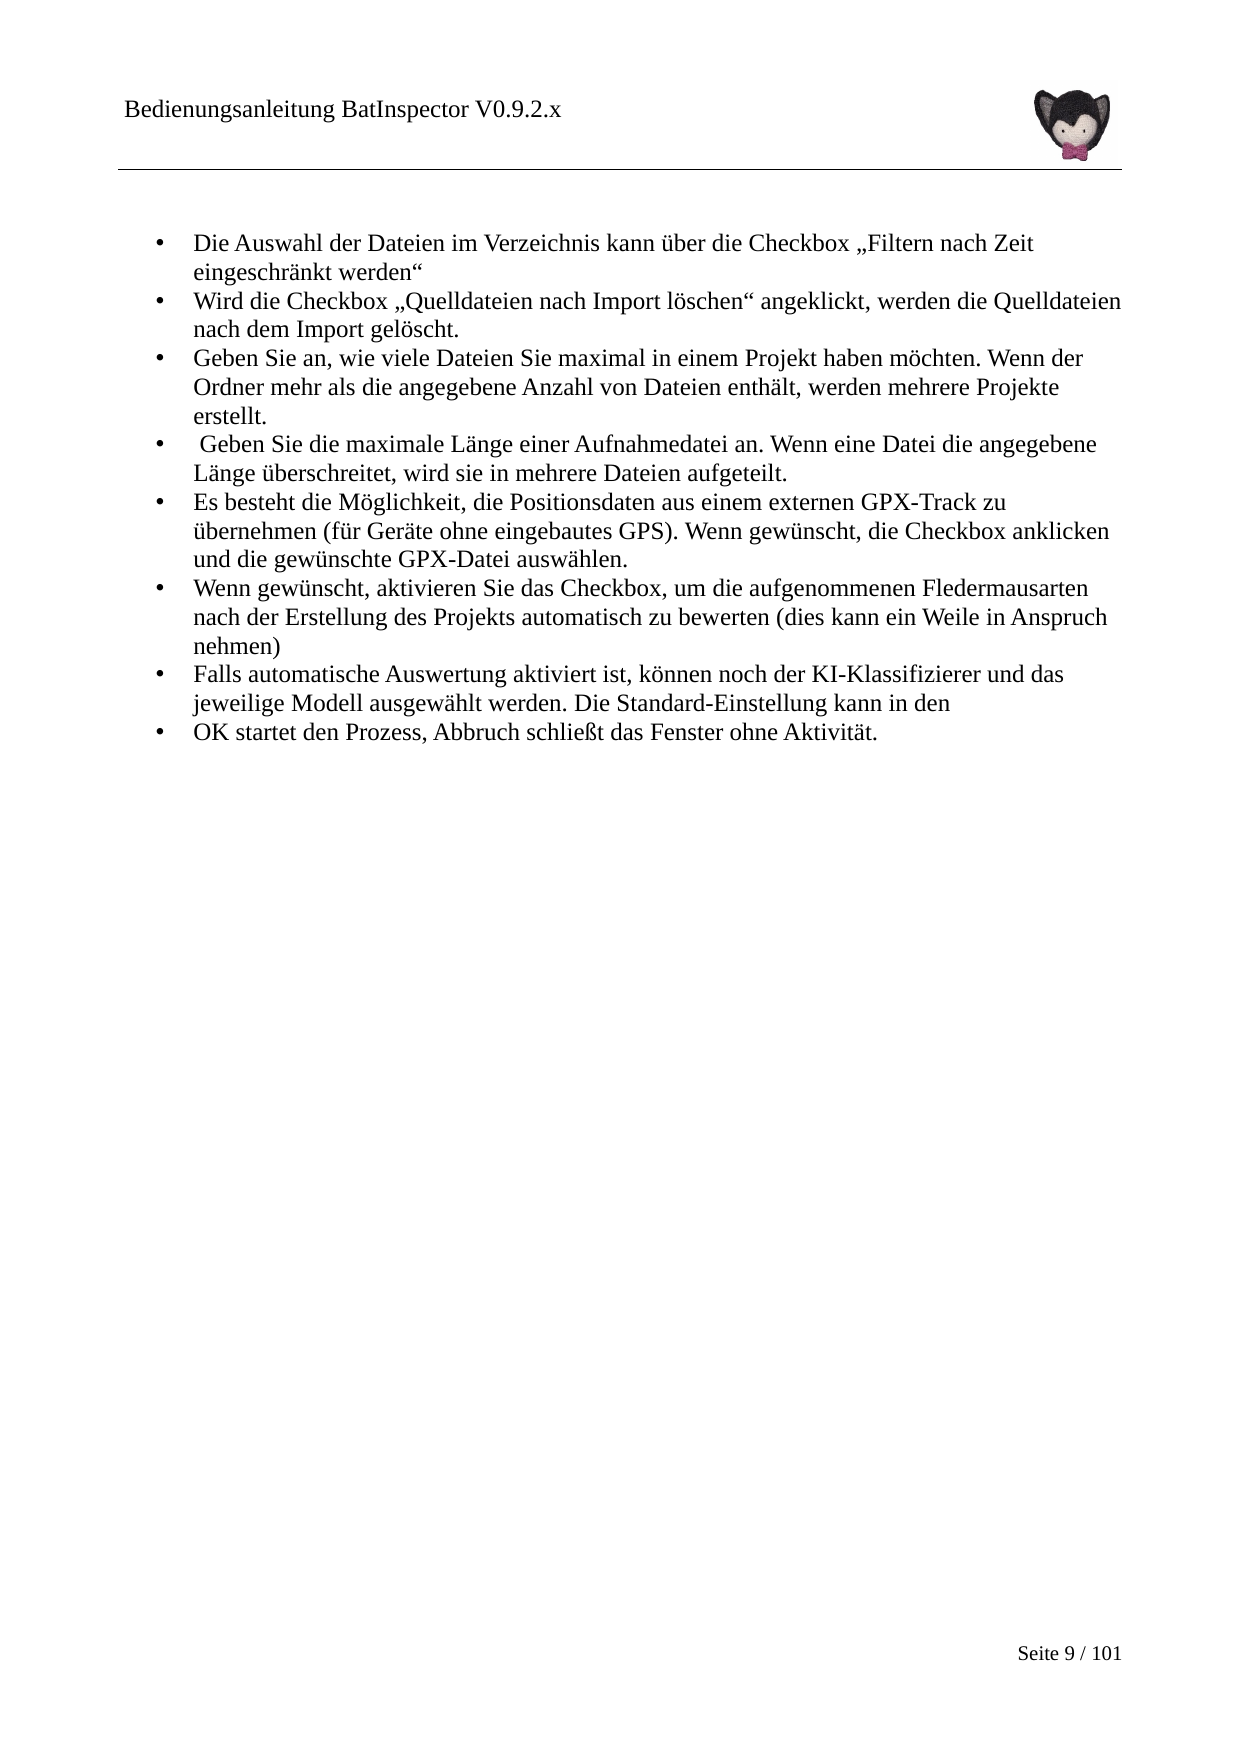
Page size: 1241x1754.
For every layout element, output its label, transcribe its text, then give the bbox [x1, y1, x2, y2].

list Es besteht die Möglichkeit, die Positionsdaten aus einem externen GPX-Track zu übernehmen (für Geräte ohne eingebautes GPS). Wenn gewünscht, die Checkbox anklicken und die gewünschte GPX-Datei auswählen. [156, 487, 1122, 573]
list Geben Sie die maximale Länge einer Aufnahmedatei an. Wenn eine Datei die angegebene Länge überschreitet, wird sie in mehrere Dateien aufgeteilt. [156, 429, 1122, 487]
list Geben Sie an, wie viele Dateien Sie maximal in einem Projekt haben möchten. Wenn der Ordner mehr als die angegebene Anzahl von Dateien enthält, werden mehrere Projekte erstellt. [156, 343, 1122, 429]
list Falls automatische Auswertung aktiviert ist, können noch der KI-Klassifizierer und das jeweilige Modell ausgewählt werden. Die Standard-Einstellung kann in den [156, 659, 1122, 717]
list Die Auswahl der Dateien im Verzeichnis kann über die Checkbox „Filtern nach Zeit eingeschränkt werden“ [156, 228, 1122, 286]
list Wird die Checkbox „Quelldateien nach Import löschen“ angeklickt, werden die Quelldateien nach dem Import gelöscht. [156, 286, 1122, 343]
list Wenn gewünscht, aktivieren Sie das Checkbox, um die aufgenommenen Fledermausarten nach der Erstellung des Projekts automatisch zu bewerten (dies kann ein Weile in Anspruch nehmen) [156, 573, 1122, 659]
picture [1030, 80, 1119, 169]
list OK startet den Prozess, Abbruch schließt das Fenster ohne Aktivität. [156, 717, 1122, 746]
